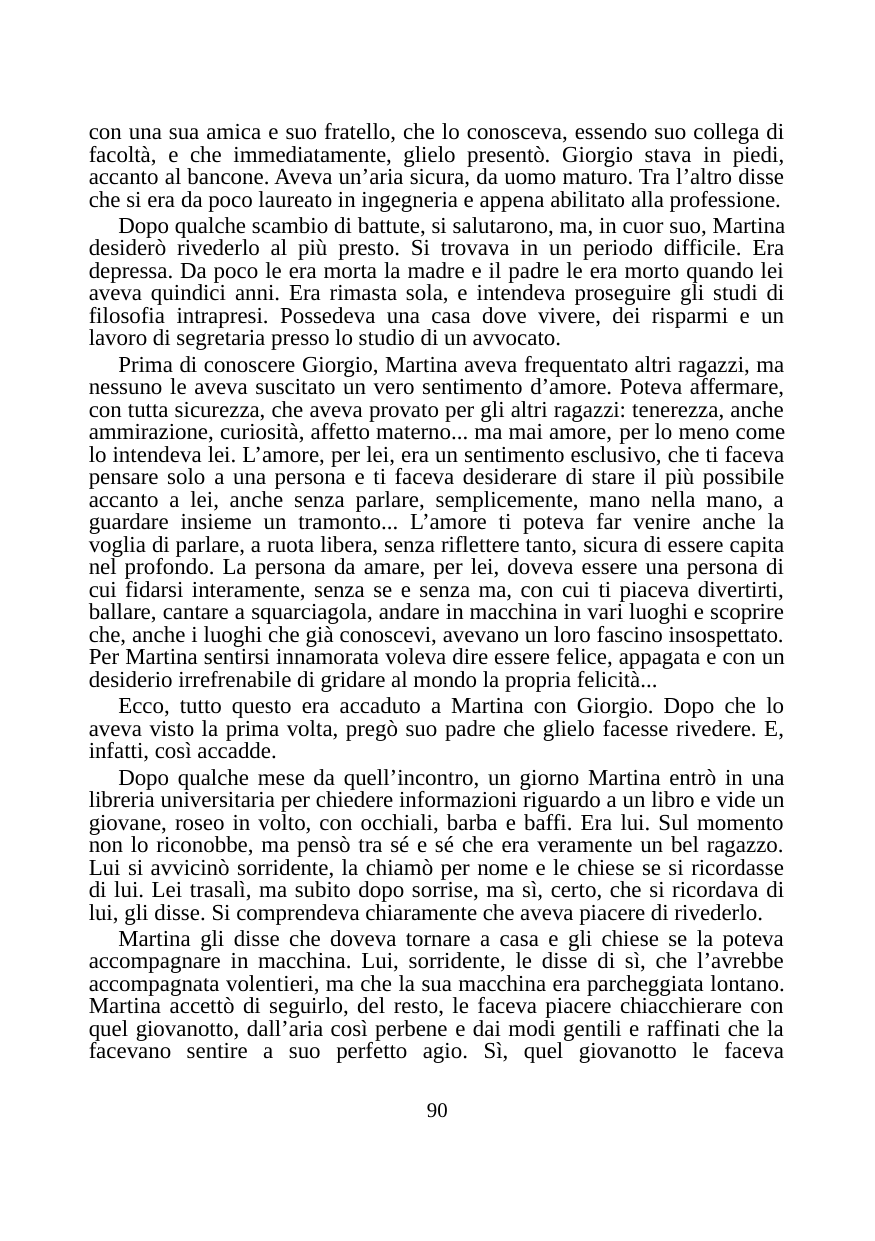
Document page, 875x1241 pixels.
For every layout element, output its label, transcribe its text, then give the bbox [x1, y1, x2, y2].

text con una sua amica e suo fratello, che lo conosceva, essendo suo collega di facoltà, e che immediatamente, glielo presentò. Giorgio stava in piedi, accanto al bancone. Aveva un’aria sicura, da uomo maturo. Tra l’altro disse che si era da poco laureato in ingegneria e appena abilitato alla professione. [88, 118, 786, 212]
text Ecco, tutto questo era accaduto a Martina con Giorgio. Dopo che lo aveva visto la prima volta, pregò suo padre che glielo facesse rivedere. E, infatti, così accadde. [88, 692, 786, 763]
text Martina gli disse che doveva tornare a casa e gli chiese se la poteva accompagnare in macchina. Lui, sorridente, le disse di sì, che l’avrebbe accompagnata volentieri, ma che la sua macchina era parcheggiata lontano. Martina accettò di seguirlo, del resto, le faceva piacere chiacchierare con quel giovanotto, dall’aria così perbene e dai modi gentili e raffinati che la facevano sentire a suo perfetto agio. Sì, quel giovanotto le faceva [88, 925, 786, 1064]
text Prima di conoscere Giorgio, Martina aveva frequentato altri ragazzi, ma nessuno le aveva suscitato un vero sentimento d’amore. Poteva affermare, con tutta sicurezza, che aveva provato per gli altri ragazzi: tenerezza, anche ammirazione, curiosità, affetto materno... ma mai amore, per lo meno come lo intendeva lei. L’amore, per lei, era un sentimento esclusivo, che ti faceva pensare solo a una persona e ti faceva desiderare di stare il più possibile accanto a lei, anche senza parlare, semplicemente, mano nella mano, a guardare insieme un tramonto... L’amore ti poteva far venire anche la voglia di parlare, a ruota libera, senza riflettere tanto, sicura di essere capita nel profondo. La persona da amare, per lei, doveva essere una persona di cui fidarsi interamente, senza se e senza ma, con cui ti piaceva divertirti, ballare, cantare a squarciagola, andare in macchina in vari luoghi e scoprire che, anche i luoghi che già conoscevi, avevano un loro fascino insospettato. Per Martina sentirsi innamorata voleva dire essere felice, appagata e con un desiderio irrefrenabile di gridare al mondo la propria felicità... [88, 351, 786, 692]
text Dopo qualche mese da quell’incontro, un giorno Martina entrò in una libreria universitaria per chiedere informazioni riguardo a un libro e vide un giovane, roseo in volto, con occhiali, barba e baffi. Era lui. Sul momento non lo riconobbe, ma pensò tra sé e sé che era veramente un bel ragazzo. Lui si avvicinò sorridente, la chiamò per nome e le chiese se si ricordasse di lui. Lei trasalì, ma subito dopo sorrise, ma sì, certo, che si ricordava di lui, gli disse. Si comprendeva chiaramente che aveva piacere di rivederlo. [88, 763, 786, 925]
text Dopo qualche scambio di battute, si salutarono, ma, in cuor suo, Martina desiderò rivederlo al più presto. Si trovava in un periodo difficile. Era depressa. Da poco le era morta la madre e il padre le era morto quando lei aveva quindici anni. Era rimasta sola, e intendeva proseguire gli studi di filosofia intrapresi. Possedeva una casa dove vivere, dei risparmi e un lavoro di segretaria presso lo studio di un avvocato. [88, 212, 786, 351]
